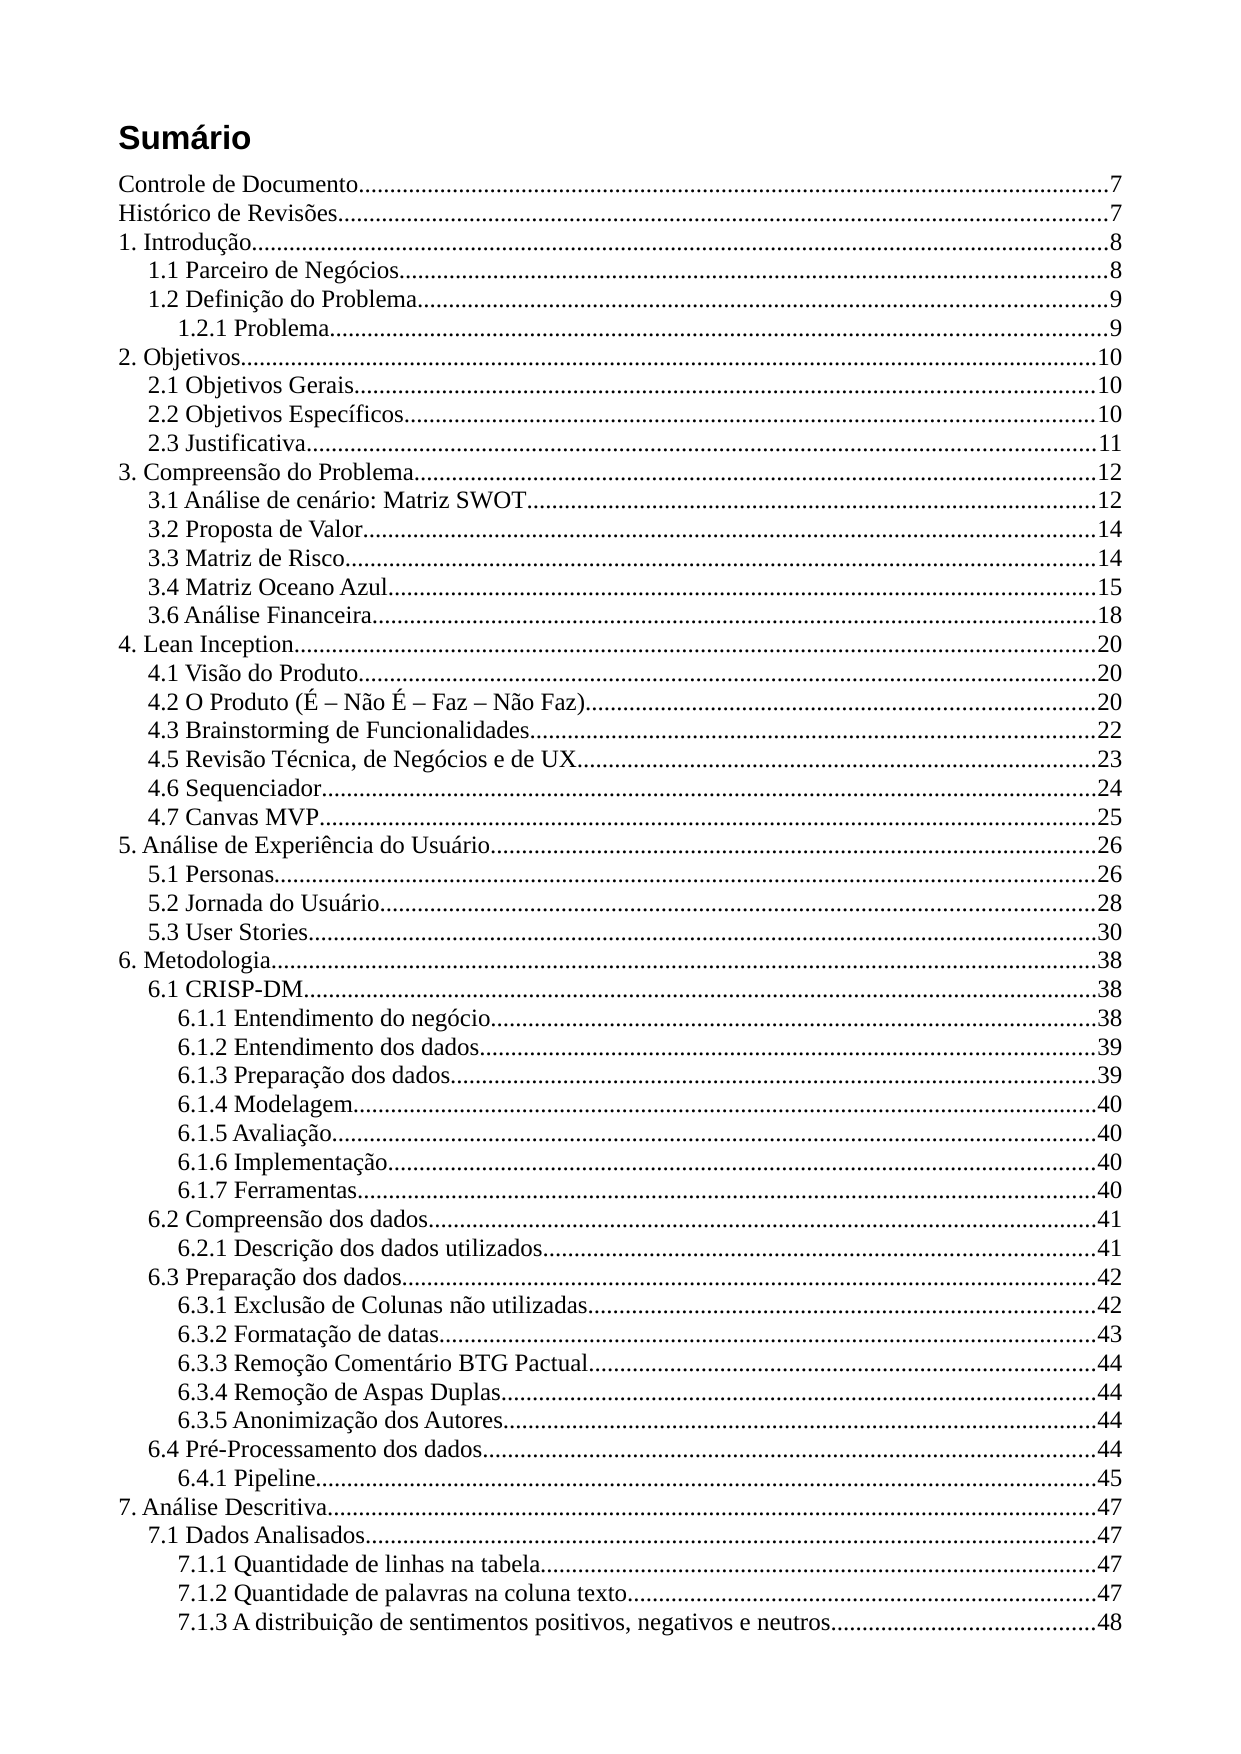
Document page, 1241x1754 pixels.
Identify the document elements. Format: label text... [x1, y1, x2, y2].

text 6.1.6 Implementação 40 [177, 1147, 1122, 1175]
text 3.2 Proposta de Valor 14 [148, 514, 1122, 543]
text 2.3 Justificativa 11 [148, 428, 1122, 457]
text 3.1 Análise de cenário: Matriz SWOT 12 [148, 485, 1122, 514]
text 7. Análise Descritiva 47 [118, 1492, 1122, 1520]
text 6.1.5 Avaliação 40 [177, 1118, 1122, 1147]
text 5.1 Personas 26 [148, 859, 1122, 888]
text 1.2 Definição do Problema 9 [148, 284, 1122, 313]
text 4.3 Brainstorming de Funcionalidades 22 [148, 715, 1122, 744]
text 4.7 Canvas MVP 25 [148, 802, 1122, 830]
text 6.3.2 Formatação de datas 43 [177, 1319, 1122, 1348]
text 5. Análise de Experiência do Usuário 26 [118, 830, 1122, 859]
text 7.1.2 Quantidade de palavras na coluna texto 47 [177, 1578, 1122, 1607]
text 5.3 User Stories 30 [148, 917, 1122, 945]
text 6.3 Preparação dos dados 42 [148, 1262, 1122, 1290]
text 4.6 Sequenciador 24 [148, 773, 1122, 802]
text 6.1.4 Modelagem 40 [177, 1089, 1122, 1118]
text 6.3.4 Remoção de Aspas Duplas 44 [177, 1377, 1122, 1405]
text 6.3.5 Anonimização dos Autores 44 [177, 1405, 1122, 1434]
text 1.1 Parceiro de Negócios 8 [148, 255, 1122, 284]
text 6.4 Pré-Processamento dos dados 44 [148, 1434, 1122, 1463]
text 2. Objetivos 10 [118, 342, 1122, 370]
text 6.2.1 Descrição dos dados utilizados 41 [177, 1233, 1122, 1262]
text 3.3 Matriz de Risco 14 [148, 543, 1122, 572]
text Histórico de Revisões 7 [118, 198, 1122, 227]
text 1. Introdução 8 [118, 227, 1122, 255]
text 6. Metodologia 38 [118, 945, 1122, 974]
text 7.1.3 A distribuição de sentimentos positivos, negativos e neutros 48 [177, 1607, 1122, 1635]
text 3.4 Matriz Oceano Azul 15 [148, 572, 1122, 600]
text 2.1 Objetivos Gerais 10 [148, 370, 1122, 399]
text 1.2.1 Problema 9 [177, 313, 1122, 342]
text 3.6 Análise Financeira 18 [148, 600, 1122, 629]
text 4. Lean Inception 20 [118, 629, 1122, 658]
text Controle de Documento 7 [118, 169, 1122, 198]
text 4.2 O Produto (É – Não É – Faz – Não Faz) 20 [148, 687, 1122, 715]
text 6.3.1 Exclusão de Colunas não utilizadas 42 [177, 1290, 1122, 1319]
text 6.1.7 Ferramentas 40 [177, 1175, 1122, 1204]
text 2.2 Objetivos Específicos 10 [148, 399, 1122, 428]
text 6.3.3 Remoção Comentário BTG Pactual 44 [177, 1348, 1122, 1377]
text 6.2 Compreensão dos dados 41 [148, 1204, 1122, 1233]
text 6.1 CRISP-DM 38 [148, 974, 1122, 1003]
text 3. Compreensão do Problema 12 [118, 457, 1122, 485]
text 6.1.2 Entendimento dos dados 39 [177, 1032, 1122, 1060]
text 7.1.1 Quantidade de linhas na tabela 47 [177, 1549, 1122, 1578]
text 6.1.3 Preparação dos dados 39 [177, 1060, 1122, 1089]
text 6.4.1 Pipeline 45 [177, 1463, 1122, 1492]
text 7.1 Dados Analisados 47 [148, 1520, 1122, 1549]
text 4.1 Visão do Produto 20 [148, 658, 1122, 687]
text 4.5 Revisão Técnica, de Negócios e de UX 23 [148, 744, 1122, 773]
text 6.1.1 Entendimento do negócio 38 [177, 1003, 1122, 1032]
text 5.2 Jornada do Usuário 28 [148, 888, 1122, 917]
subtitle Sumário [118, 118, 1122, 157]
